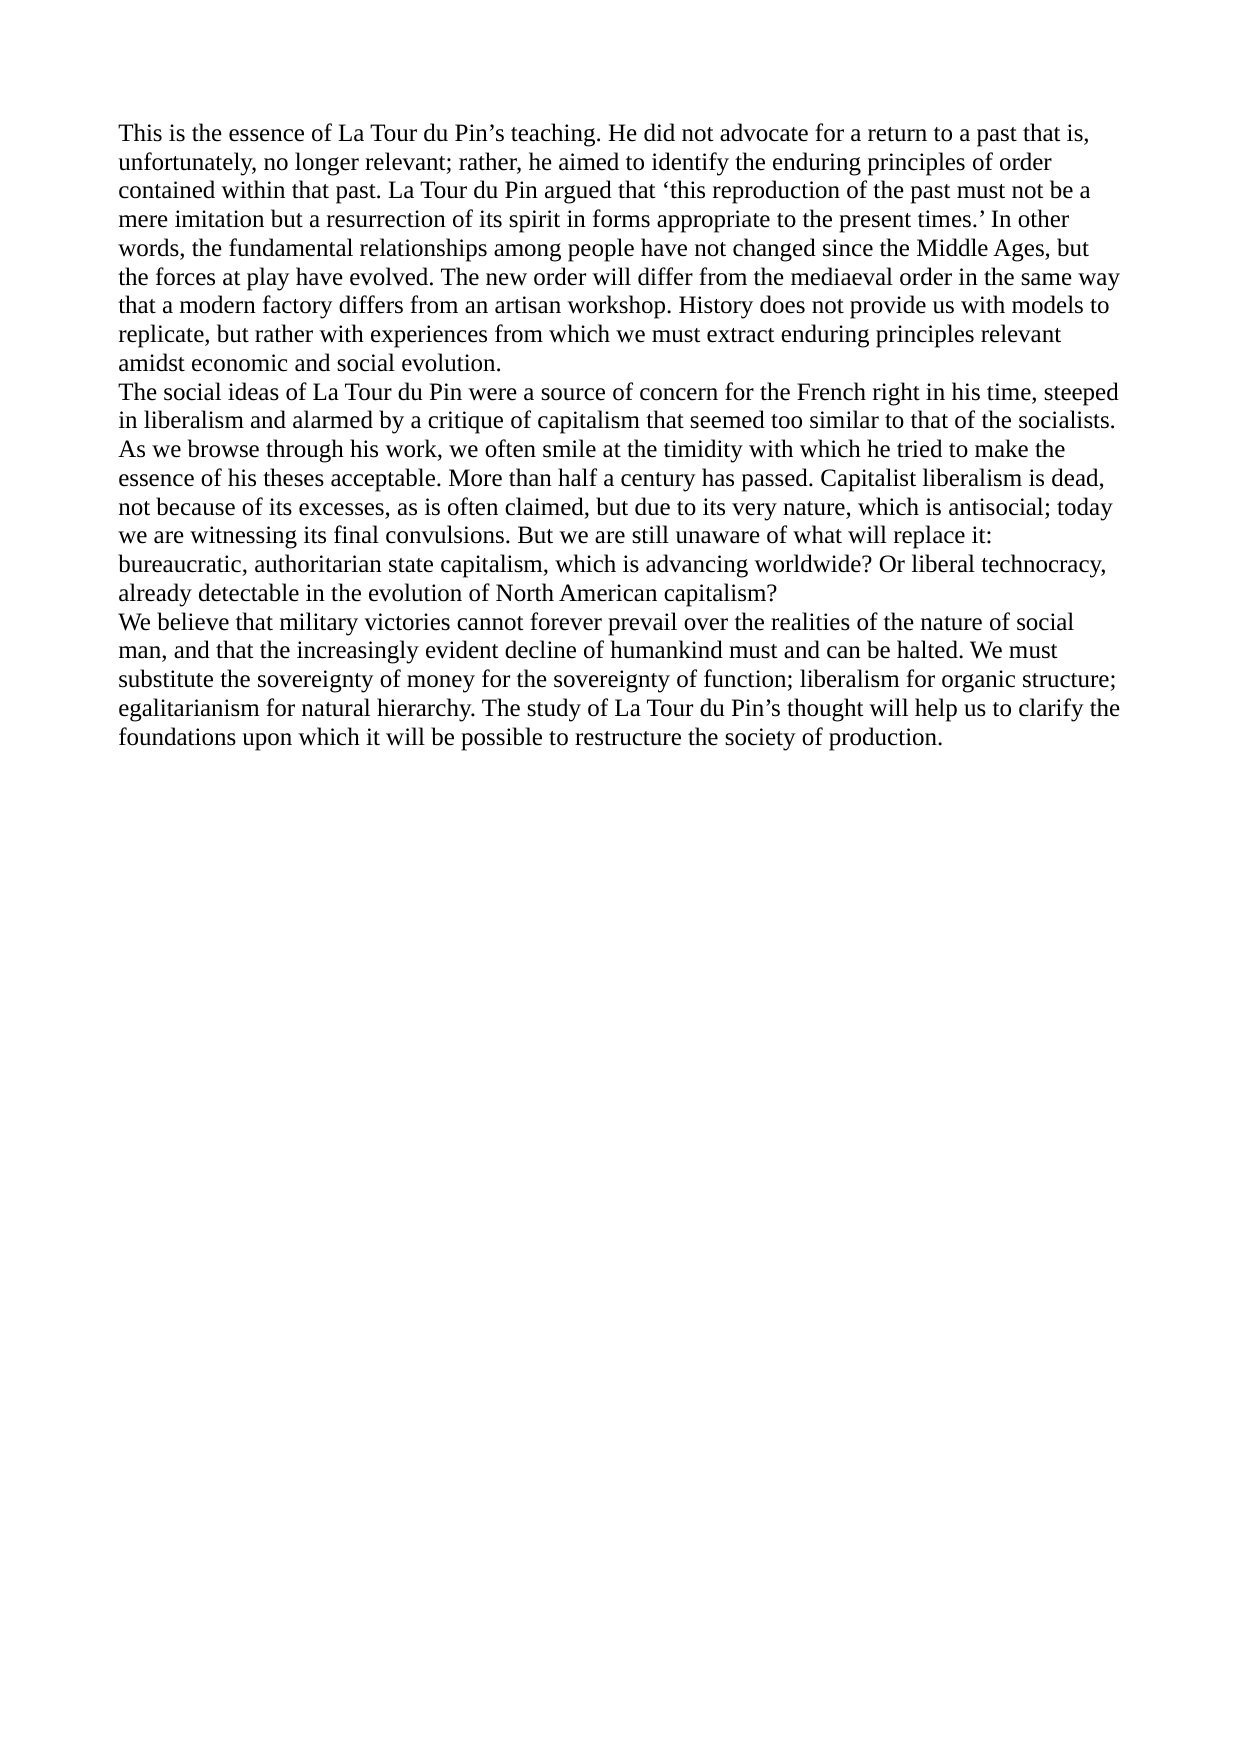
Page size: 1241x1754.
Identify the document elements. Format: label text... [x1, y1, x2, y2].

text We believe that military victories cannot forever prevail over the realities of the nature of social man, and that the increasingly evident decline of humankind must and can be halted. We must substitute the sovereignty of money for the sovereignty of function; liberalism for organic structure; egalitarianism for natural hierarchy. The study of La Tour du Pin’s thought will help us to clarify the foundations upon which it will be possible to restructure the society of production. [118, 607, 1122, 751]
text This is the essence of La Tour du Pin’s teaching. He did not advocate for a return to a past that is, unfortunately, no longer relevant; rather, he aimed to identify the enduring principles of order contained within that past. La Tour du Pin argued that ‘this reproduction of the past must not be a mere imitation but a resurrection of its spirit in forms appropriate to the present times.’ In other words, the fundamental relationships among people have not changed since the Middle Ages, but the forces at play have evolved. The new order will differ from the mediaeval order in the same way that a modern factory differs from an artisan workshop. History does not provide us with models to replicate, but rather with experiences from which we must extract enduring principles relevant amidst economic and social evolution. [118, 118, 1122, 377]
text The social ideas of La Tour du Pin were a source of concern for the French right in his time, steeped in liberalism and alarmed by a critique of capitalism that seemed too similar to that of the socialists. As we browse through his work, we often smile at the timidity with which he tried to make the essence of his theses acceptable. More than half a century has passed. Capitalist liberalism is dead, not because of its excesses, as is often claimed, but due to its very nature, which is antisocial; today we are witnessing its final convulsions. But we are still unaware of what will replace it: bureaucratic, authoritarian state capitalism, which is advancing worldwide? Or liberal technocracy, already detectable in the evolution of North American capitalism? [118, 377, 1122, 607]
